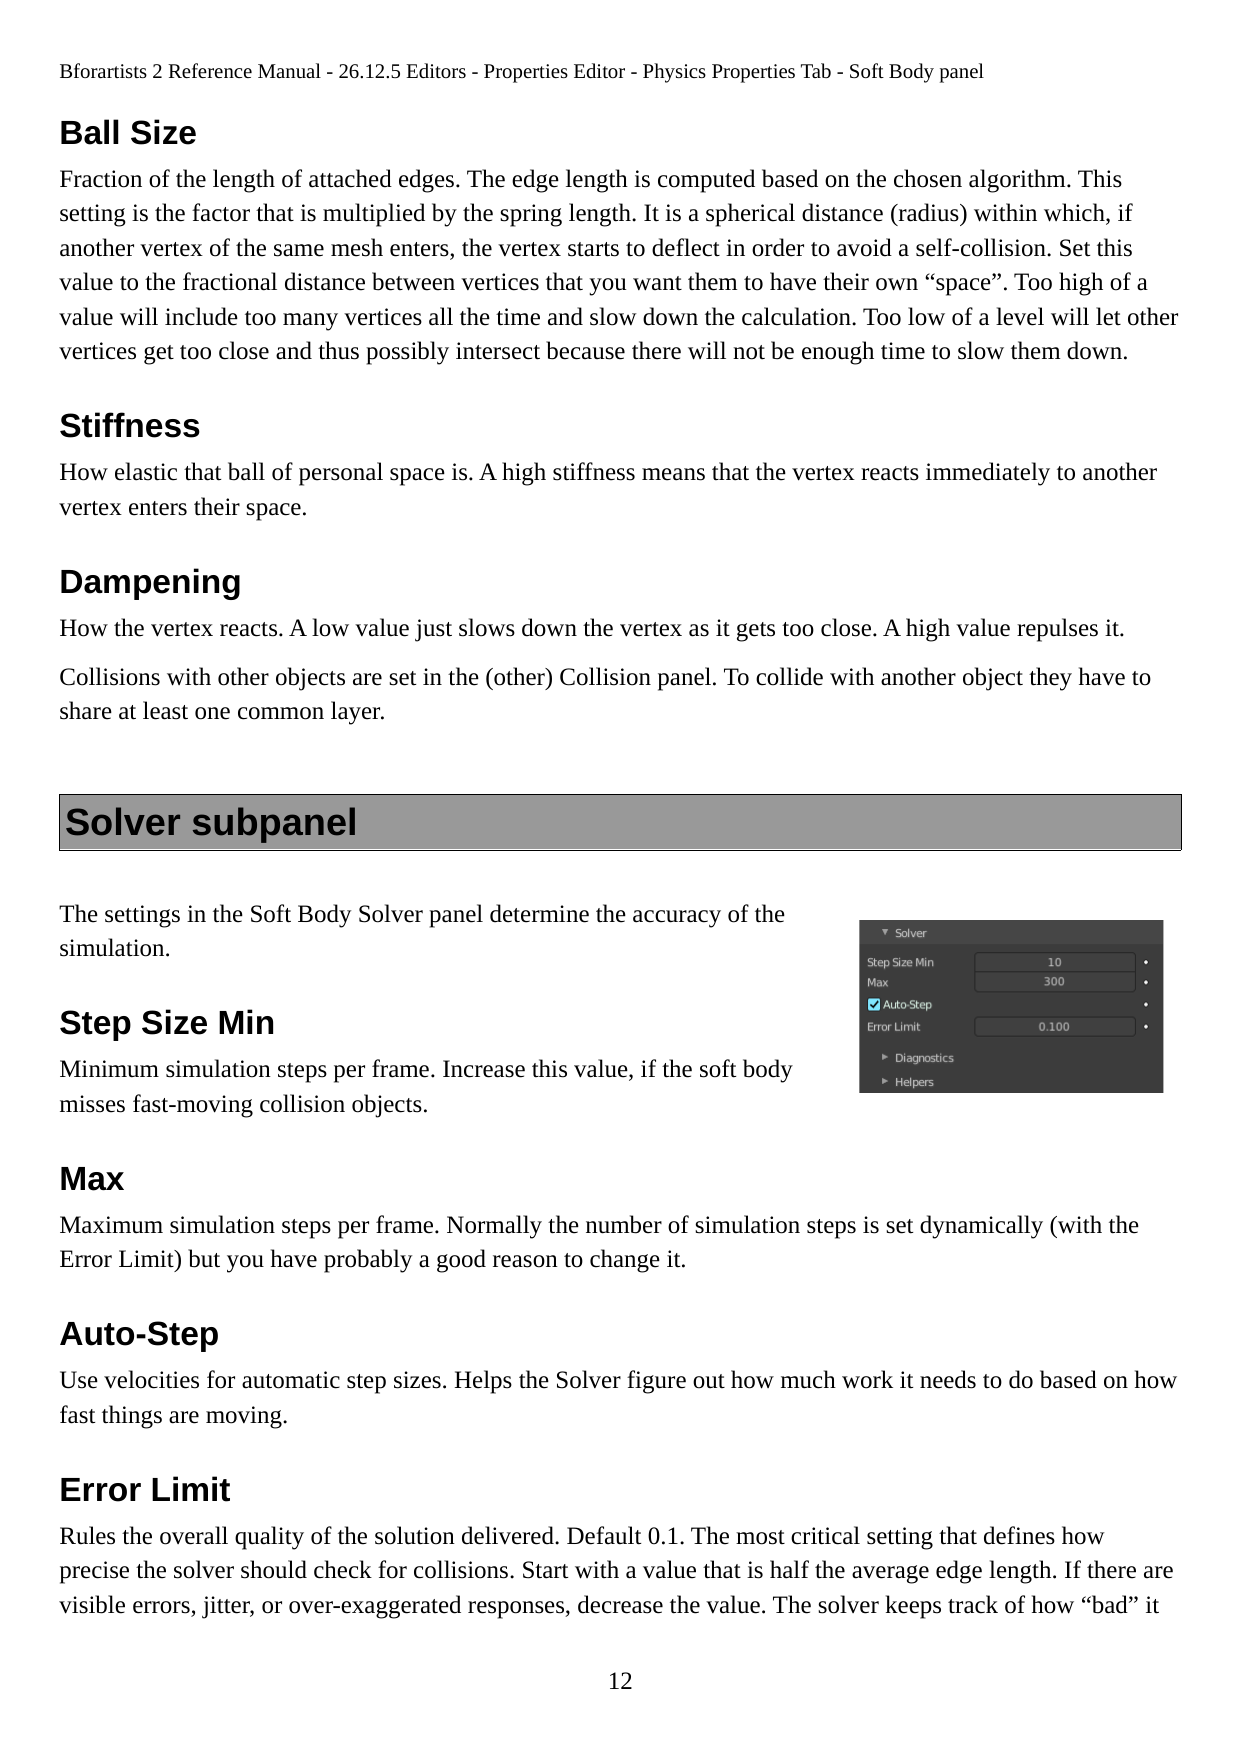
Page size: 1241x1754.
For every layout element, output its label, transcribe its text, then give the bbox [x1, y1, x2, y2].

text The settings in the Soft Body Solver panel determine the accuracy of the simulation. [59, 899, 1181, 962]
subtitle Error Limit [59, 1470, 1181, 1508]
table_header Solver subpanel [60, 795, 1181, 849]
subtitle Stiffness [59, 406, 1181, 445]
subtitle [1164, 1003, 1181, 1042]
text How the vertex reacts. A low value just slows down the vertex as it gets too close. A high value repulses it. [59, 613, 1181, 641]
subtitle Max [59, 1159, 1181, 1197]
text Collisions with other objects are set in the (other) Collision panel. To collide with another object they have to share at least one common layer. [59, 662, 1181, 725]
text Maximum simulation steps per frame. Normally the number of simulation steps is set dynamically (with the Error Limit) but you have probably a good reason to change it. [59, 1210, 1181, 1273]
text Rules the overall quality of the solution delivered. Default 0.1. The most critical setting that defines how precise the solver should check for collisions. Start with a value that is half the average edge length. If there are visible errors, jitter, or over-exaggerated responses, decrease the value. The solver keeps track of how “bad” it [59, 1521, 1181, 1618]
text Use velocities for automatic step sizes. Helps the Solver figure out how much work it needs to do based on how fast things are moving. [59, 1365, 1181, 1428]
subtitle Step Size Min [59, 1003, 859, 1042]
subtitle Auto-Step [59, 1314, 1181, 1353]
text How elastic that ball of personal space is. A high stiffness means that the vertex reacts immediately to another vertex enters their space. [59, 457, 1181, 520]
picture [859, 920, 1164, 1093]
text Minimum simulation steps per frame. Increase this value, if the soft body misses fast-moving collision objects. [59, 1054, 1181, 1117]
subtitle Ball Size [59, 113, 1181, 151]
text Fraction of the length of attached edges. The edge length is computed based on the chosen algorithm. This setting is the factor that is multiplied by the spring length. It is a spherical distance (radius) within which, if another vertex of the same mesh enters, the vertex starts to deflect in order to avoid a self-collision. Set this value to the fractional distance between vertices that you want them to have their own “space”. Too high of a value will include too many vertices all the time and slow down the calculation. Too low of a level will let other vertices get too close and thus possibly intersect because there will not be enough time to slow them down. [59, 164, 1181, 365]
subtitle Dampening [59, 562, 1181, 600]
